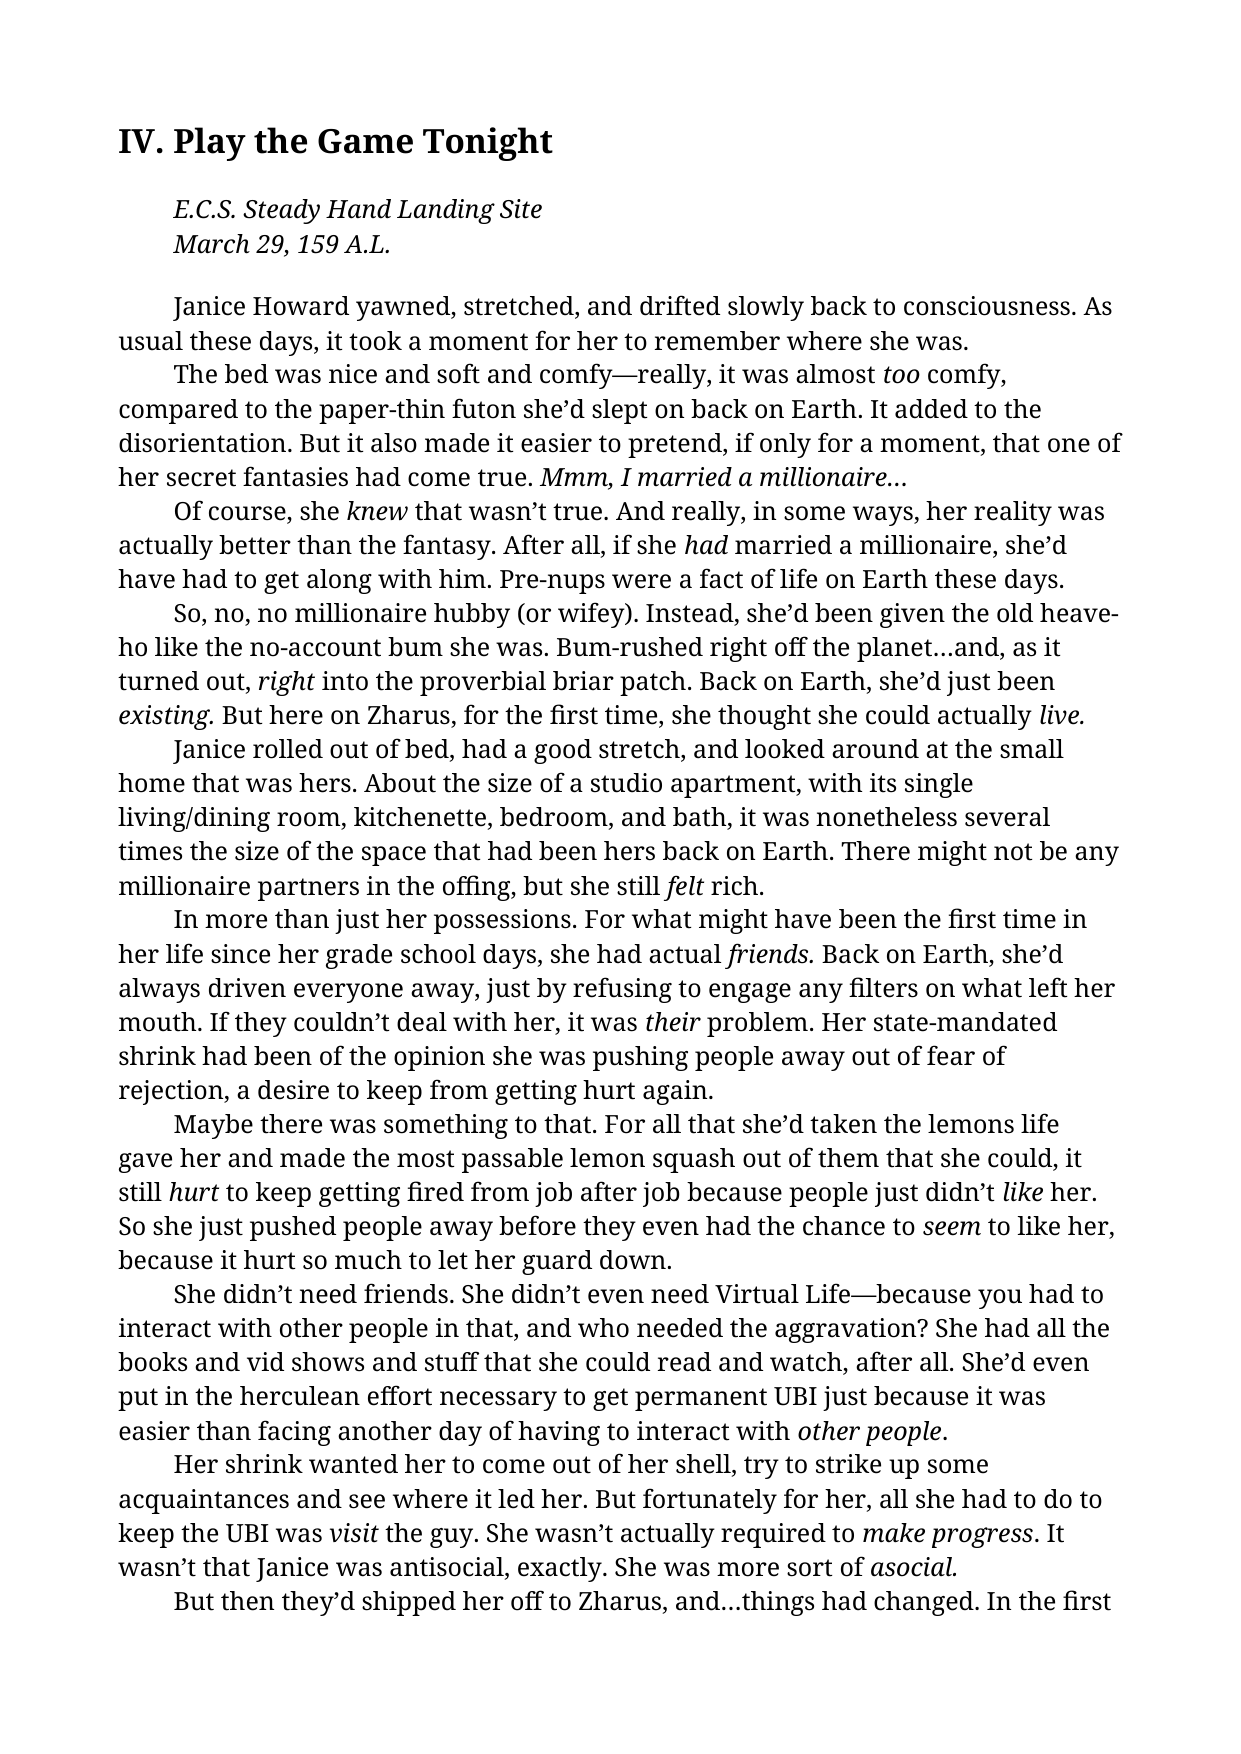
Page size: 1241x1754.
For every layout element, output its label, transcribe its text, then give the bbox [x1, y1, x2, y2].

text But then they’d shipped her off to Zharus, and…things had changed. In the first [118, 1583, 1122, 1617]
text Her shrink wanted her to come out of her shell, try to strike up some acquaintances and see where it led her. But fortunately for her, all she had to do to keep the UBI was visit the guy. She wasn’t actually required to make progress. It wasn’t that Janice was antisocial, exactly. She was more sort of asocial. [118, 1447, 1122, 1583]
text IV. Play the Game Tonight [118, 118, 1122, 163]
text Of course, she knew that wasn’t true. And really, in some ways, her reality was actually better than the fantasy. After all, if she had married a millionaire, she’d have had to get along with him. Pre-nups were a fact of life on Earth these days. [118, 493, 1122, 596]
text March 29, 159 A.L. [118, 226, 1122, 260]
text She didn’t need friends. She didn’t even need Virtual Life—because you had to interact with other people in that, and who needed the aggravation? She had all the books and vid shows and stuff that she could read and watch, after all. She’d even put in the herculean effort necessary to get permanent UBI just because it was easier than facing another day of having to interact with other people. [118, 1277, 1122, 1447]
text Maybe there was something to that. For all that she’d taken the lemons life gave her and made the most passable lemon squash out of them that she could, it still hurt to keep getting fired from job after job because people just didn’t like her. So she just pushed people away before they even had the chance to seem to like her, because it hurt so much to let her guard down. [118, 1107, 1122, 1277]
text Janice Howard yawned, stretched, and drifted slowly back to consciousness. As usual these days, it took a moment for her to remember where she was. [118, 289, 1122, 357]
text E.C.S. Steady Hand Landing Site [118, 192, 1122, 226]
text In more than just her possessions. For what might have been the first time in her life since her grade school days, she had actual friends. Back on Earth, she’d always driven everyone away, just by refusing to engage any filters on what left her mouth. If they couldn’t deal with her, it was their problem. Her state-mandated shrink had been of the opinion she was pushing people away out of fear of rejection, a desire to keep from getting hurt again. [118, 902, 1122, 1107]
text So, no, no millionaire hubby (or wifey). Instead, she’d been given the old heave-ho like the no-account bum she was. Bum-rushed right off the planet…and, as it turned out, right into the proverbial briar patch. Back on Earth, she’d just been existing. But here on Zharus, for the first time, she thought she could actually live. [118, 596, 1122, 732]
text The bed was nice and soft and comfy—really, it was almost too comfy, compared to the paper-thin futon she’d slept on back on Earth. It added to the disorientation. But it also made it easier to pretend, if only for a moment, that one of her secret fantasies had come true. Mmm, I married a millionaire… [118, 357, 1122, 493]
text Janice rolled out of bed, had a good stretch, and looked around at the small home that was hers. About the size of a studio apartment, with its single living/dining room, kitchenette, bedroom, and bath, it was nonetheless several times the size of the space that had been hers back on Earth. There might not be any millionaire partners in the offing, but she still felt rich. [118, 732, 1122, 902]
